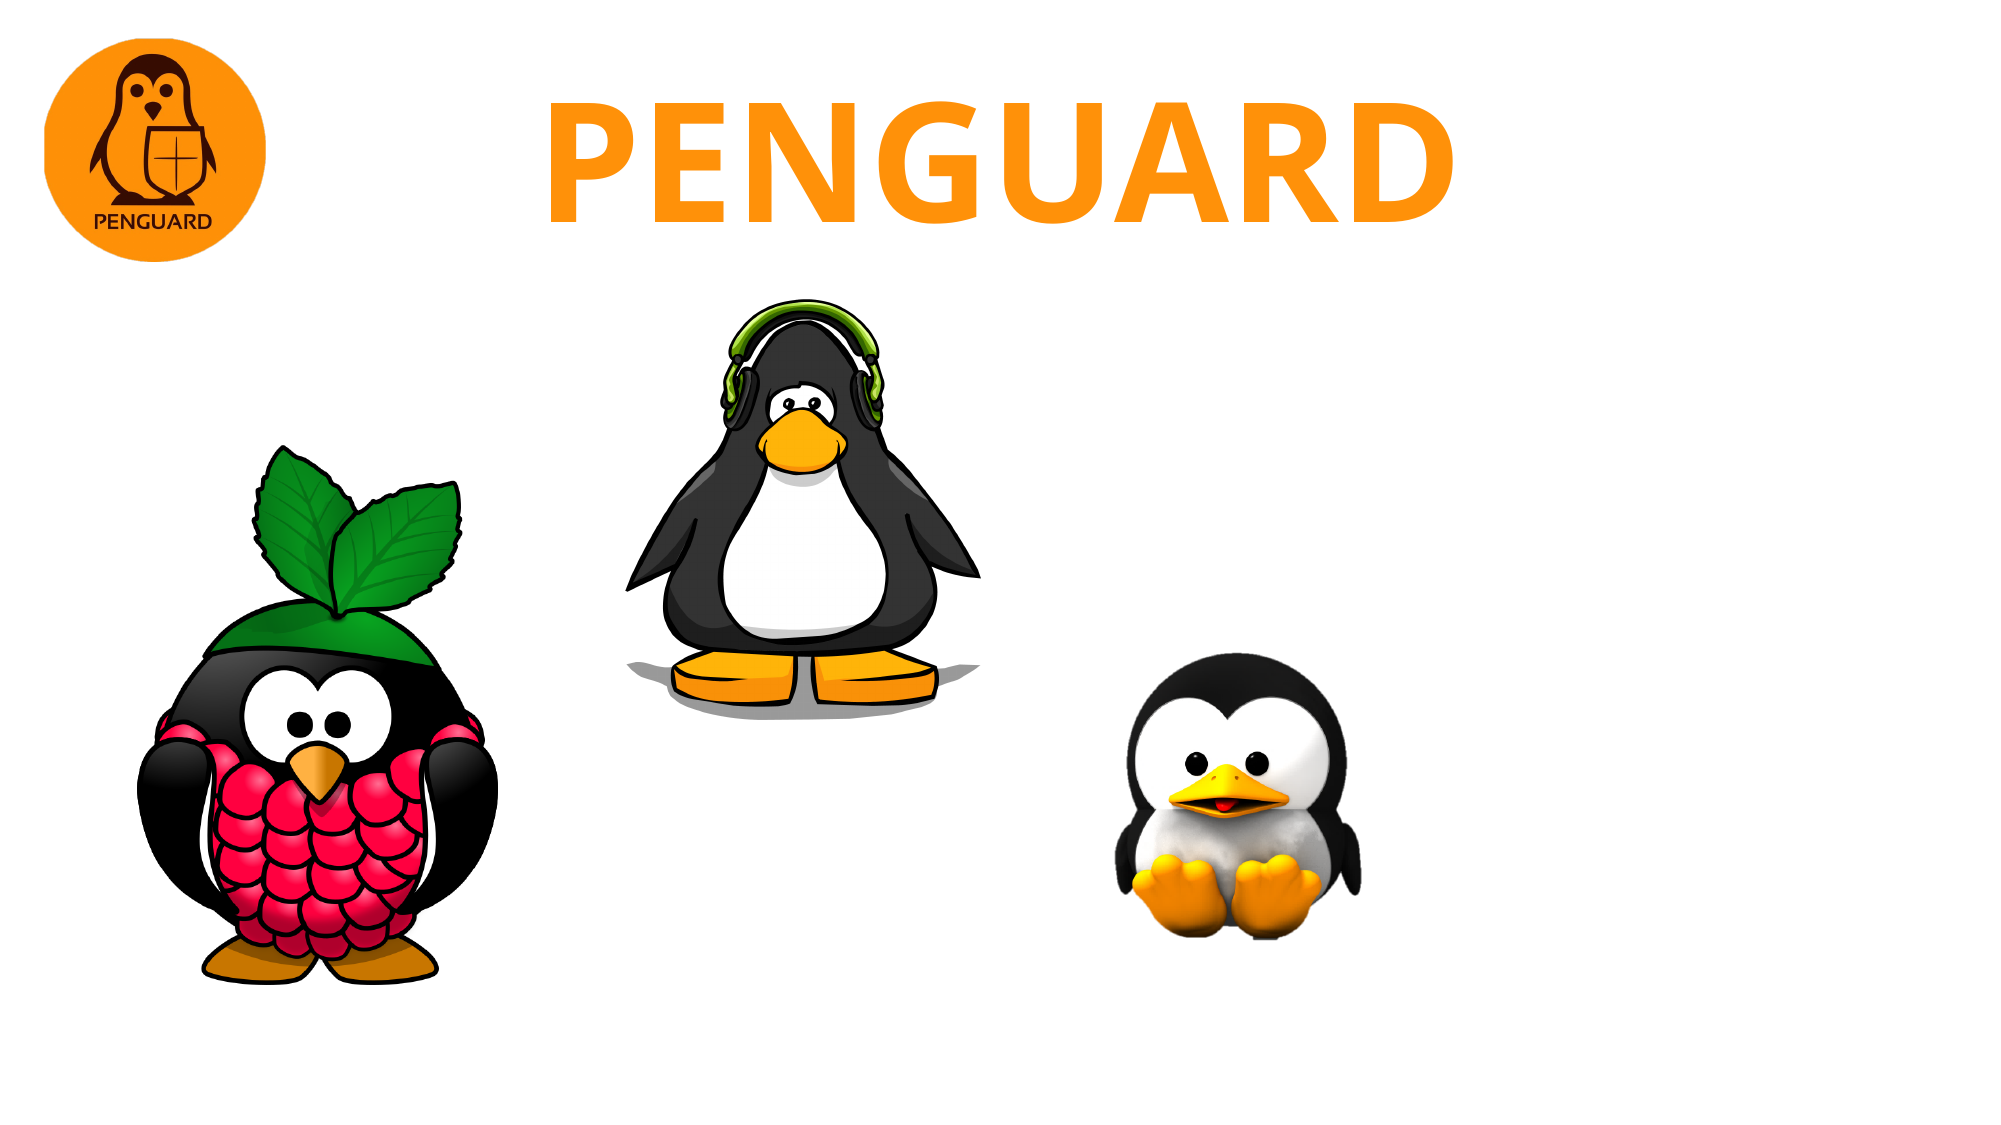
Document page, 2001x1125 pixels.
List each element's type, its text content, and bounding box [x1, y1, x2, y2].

picture [137, 445, 498, 985]
picture [1005, 592, 1468, 1055]
picture [625, 299, 981, 720]
title PENGUARD [137, 59, 1863, 278]
picture [42, 37, 266, 262]
